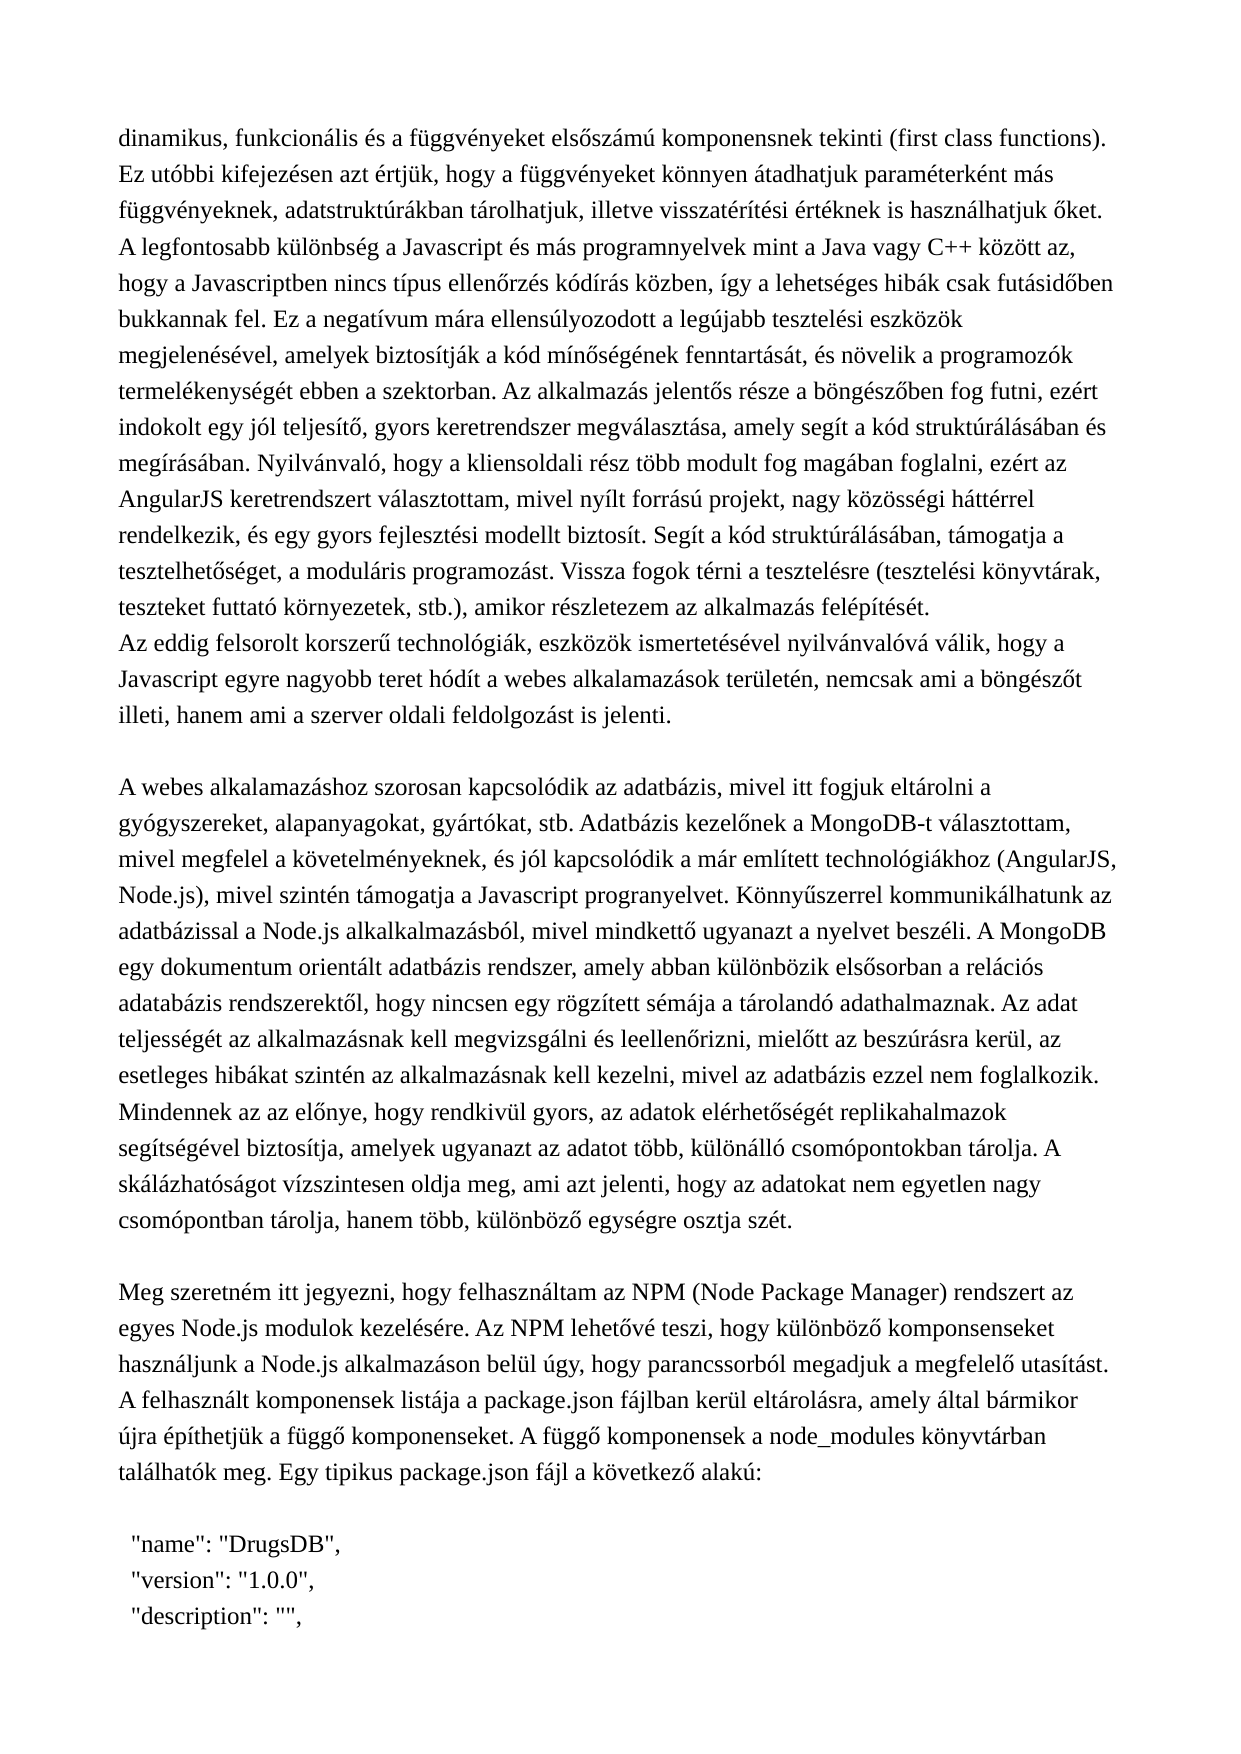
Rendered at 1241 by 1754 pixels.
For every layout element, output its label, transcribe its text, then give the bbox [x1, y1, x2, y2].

text Meg szeretném itt jegyezni, hogy felhasználtam az NPM (Node Package Manager) rendszert az egyes Node.js modulok kezelésére. Az NPM lehetővé teszi, hogy különböző komponsenseket használjunk a Node.js alkalmazáson belül úgy, hogy parancssorból megadjuk a megfelelő utasítást. A felhasznált komponensek listája a package.json fájlban kerül eltárolásra, amely által bármikor újra építhetjük a függő komponenseket. A függő komponensek a node_modules könyvtárban találhatók meg. Egy tipikus package.json fájl a következő alakú: [118, 1271, 1122, 1488]
text "version": "1.0.0", [118, 1560, 1122, 1596]
text dinamikus, funkcionális és a függvényeket elsőszámú komponensnek tekinti (first class functions). Ez utóbbi kifejezésen azt értjük, hogy a függvényeket könnyen átadhatjuk paraméterként más függvényeknek, adatstruktúrákban tárolhatjuk, illetve visszatérítési értéknek is használhatjuk őket. A legfontosabb különbség a Javascript és más programnyelvek mint a Java vagy C++ között az, hogy a Javascriptben nincs típus ellenőrzés kódírás közben, így a lehetséges hibák csak futásidőben bukkannak fel. Ez a negatívum mára ellensúlyozodott a legújabb tesztelési eszközök megjelenésével, amelyek biztosítják a kód mínőségének fenntartását, és növelik a programozók termelékenységét ebben a szektorban. Az alkalmazás jelentős része a böngészőben fog futni, ezért indokolt egy jól teljesítő, gyors keretrendszer megválasztása, amely segít a kód struktúrálásában és megírásában. Nyilvánvaló, hogy a kliensoldali rész több modult fog magában foglalni, ezért az AngularJS keretrendszert választottam, mivel nyílt forrású projekt, nagy közösségi háttérrel rendelkezik, és egy gyors fejlesztési modellt biztosít. Segít a kód struktúrálásában, támogatja a tesztelhetőséget, a moduláris programozást. Vissza fogok térni a tesztelésre (tesztelési könyvtárak, teszteket futtató környezetek, stb.), amikor részletezem az alkalmazás felépítését. [118, 118, 1122, 623]
text "description": "", [118, 1596, 1122, 1632]
text "name": "DrugsDB", [118, 1524, 1122, 1560]
text Az eddig felsorolt korszerű technológiák, eszközök ismertetésével nyilvánvalóvá válik, hogy a Javascript egyre nagyobb teret hódít a webes alkalamazások területén, nemcsak ami a böngészőt illeti, hanem ami a szerver oldali feldolgozást is jelenti. [118, 623, 1122, 731]
text A webes alkalamazáshoz szorosan kapcsolódik az adatbázis, mivel itt fogjuk eltárolni a gyógyszereket, alapanyagokat, gyártókat, stb. Adatbázis kezelőnek a MongoDB-t választottam, mivel megfelel a követelményeknek, és jól kapcsolódik a már említett technológiákhoz (AngularJS, Node.js), mivel szintén támogatja a Javascript progranyelvet. Könnyűszerrel kommunikálhatunk az adatbázissal a Node.js alkalkalmazásból, mivel mindkettő ugyanazt a nyelvet beszéli. A MongoDB egy dokumentum orientált adatbázis rendszer, amely abban különbözik elsősorban a relációs adatabázis rendszerektől, hogy nincsen egy rögzített sémája a tárolandó adathalmaznak. Az adat teljességét az alkalmazásnak kell megvizsgálni és leellenőrizni, mielőtt az beszúrásra kerül, az esetleges hibákat szintén az alkalmazásnak kell kezelni, mivel az adatbázis ezzel nem foglalkozik. Mindennek az az előnye, hogy rendkivül gyors, az adatok elérhetőségét replikahalmazok segítségével biztosítja, amelyek ugyanazt az adatot több, különálló csomópontokban tárolja. A skálázhatóságot vízszintesen oldja meg, ami azt jelenti, hogy az adatokat nem egyetlen nagy csomópontban tárolja, hanem több, különböző egységre osztja szét. [118, 767, 1122, 1235]
